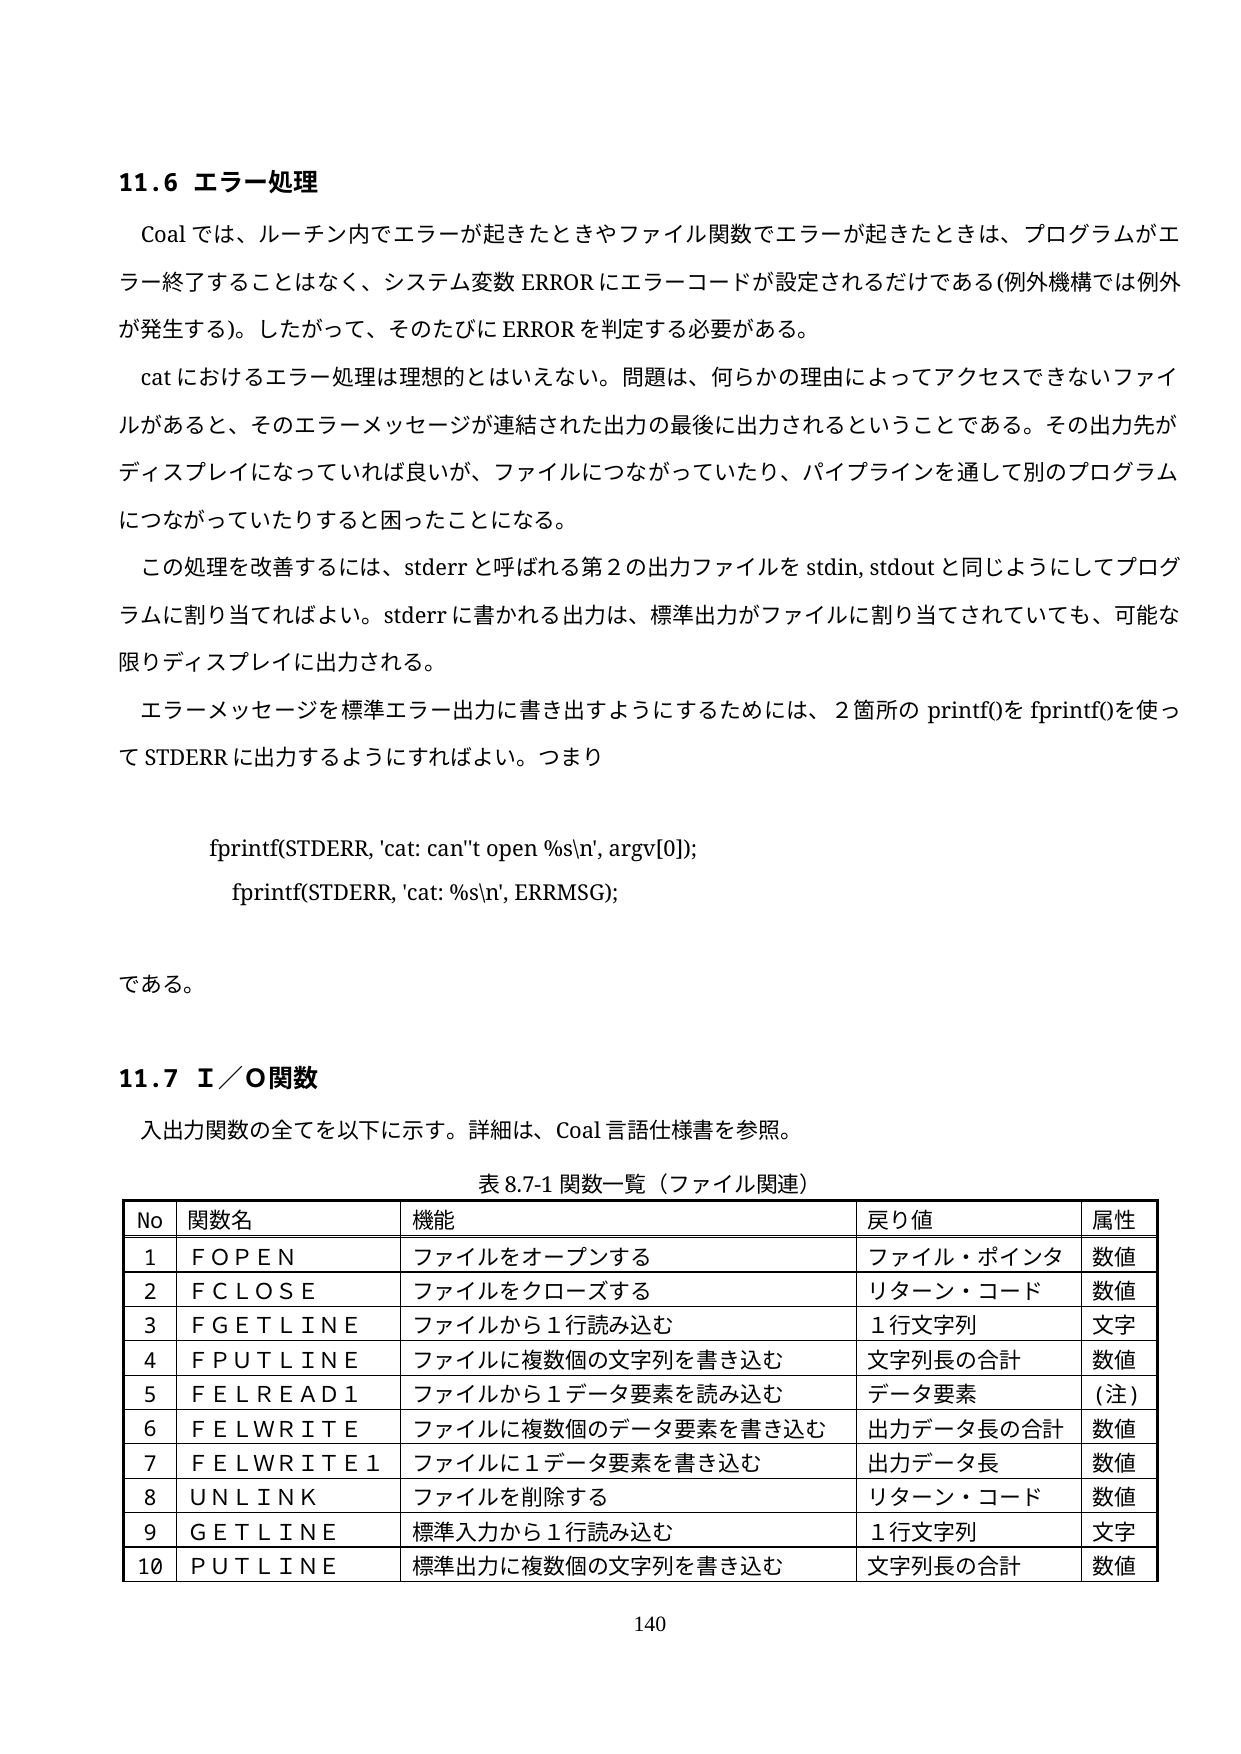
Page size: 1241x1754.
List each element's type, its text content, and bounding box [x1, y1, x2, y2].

table_cell ファイルを削除する [401, 1479, 856, 1512]
table_cell 2 [125, 1273, 176, 1306]
text fprintf(STDERR, 'cat: %s\n', ERRMSG); [118, 877, 1181, 907]
table_cell 標準出力に複数個の文字列を書き込む [401, 1548, 856, 1581]
table_cell ＦＣＬＯＳＥ [177, 1273, 400, 1306]
table_cell ファイル・ポインタ [857, 1238, 1081, 1271]
table_header No [125, 1202, 176, 1235]
table_cell 数値 [1082, 1444, 1156, 1478]
table_cell ＦＰＵＴＬＩＮＥ [177, 1341, 400, 1374]
table_cell ＦＥＬＲＥＡＤ１ [177, 1376, 400, 1409]
text 表8.7-1 関数一覧（ファイル関連） [118, 1161, 1181, 1198]
table_cell 出力データ長の合計 [857, 1410, 1081, 1443]
table_cell 8 [125, 1479, 176, 1512]
table_cell ＧＥＴＬＩＮＥ [177, 1513, 400, 1546]
table_cell ファイルに複数個の文字列を書き込む [401, 1341, 856, 1374]
table_cell ファイルから１行読み込む [401, 1307, 856, 1340]
table_header 属性 [1082, 1202, 1156, 1235]
table_cell １行文字列 [857, 1513, 1081, 1546]
table_cell ＦＥＬＷＲＩＴＥ１ [177, 1444, 400, 1478]
text 11.7 Ｉ／Ｏ関数 [118, 1059, 1181, 1095]
table_cell 7 [125, 1444, 176, 1478]
table_cell 数値 [1082, 1548, 1156, 1581]
table_cell 10 [125, 1548, 176, 1581]
table_cell ファイルに複数個のデータ要素を書き込む [401, 1410, 856, 1443]
text 11.6 エラー処理 [118, 163, 1181, 199]
table_cell １行文字列 [857, 1307, 1081, 1340]
table_header 機能 [401, 1202, 856, 1235]
text この処理を改善するには、stderrと呼ばれる第２の出力ファイルをstdin, stdoutと同じようにしてプログラムに割り当てればよい。stderrに書かれる出力は、標準出力がファイルに割り当てされていても、可能な限りディスプレイに出力される。 [118, 550, 1181, 677]
table_cell リターン・コード [857, 1479, 1081, 1512]
table_cell ＰＵＴＬＩＮＥ [177, 1548, 400, 1581]
text エラーメッセージを標準エラー出力に書き出すようにするためには、２箇所のprintf()をfprintf()を使ってSTDERRに出力するようにすればよい。つまり [118, 693, 1181, 772]
table_header 関数名 [177, 1202, 400, 1235]
table_cell ＵＮＬＩＮＫ [177, 1479, 400, 1512]
table_cell 文字列長の合計 [857, 1548, 1081, 1581]
table_cell 9 [125, 1513, 176, 1546]
table_cell ＦＯＰＥＮ [177, 1238, 400, 1271]
table_cell リターン・コード [857, 1273, 1081, 1306]
table_cell (注) [1082, 1376, 1156, 1409]
table_cell 数値 [1082, 1410, 1156, 1443]
text Coalでは、ルーチン内でエラーが起きたときやファイル関数でエラーが起きたときは、プログラムがエラー終了することはなく、システム変数ERRORにエラーコードが設定されるだけである(例外機構では例外が発生する)。したがって、そのたびにERRORを判定する必要がある。 [118, 217, 1181, 344]
table_cell 4 [125, 1341, 176, 1374]
text である。 [118, 967, 1181, 998]
table_cell 数値 [1082, 1479, 1156, 1512]
table_cell データ要素 [857, 1376, 1081, 1409]
table_cell 1 [125, 1238, 176, 1271]
table_cell ファイルをオープンする [401, 1238, 856, 1271]
text 入出力関数の全てを以下に示す。詳細は、Coal言語仕様書を参照。 [118, 1113, 1181, 1145]
table_cell 5 [125, 1376, 176, 1409]
table_cell 文字 [1082, 1513, 1156, 1546]
table_cell 出力データ長 [857, 1444, 1081, 1478]
table_cell ファイルから１データ要素を読み込む [401, 1376, 856, 1409]
table_cell 数値 [1082, 1341, 1156, 1374]
table_header 戻り値 [857, 1202, 1081, 1235]
table_cell 6 [125, 1410, 176, 1443]
table_cell ＦＥＬＷＲＩＴＥ [177, 1410, 400, 1443]
table_cell ＦＧＥＴＬＩＮＥ [177, 1307, 400, 1340]
table_cell 文字 [1082, 1307, 1156, 1340]
table_cell ファイルに１データ要素を書き込む [401, 1444, 856, 1478]
text catにおけるエラー処理は理想的とはいえない。問題は、何らかの理由によってアクセスできないファイルがあると、そのエラーメッセージが連結された出力の最後に出力されるということである。その出力先がディスプレイになっていれば良いが、ファイルにつながっていたり、パイプラインを通して別のプログラムにつながっていたりすると困ったことになる。 [118, 360, 1181, 534]
table_cell 3 [125, 1307, 176, 1340]
table_cell 数値 [1082, 1273, 1156, 1306]
table_cell 数値 [1082, 1238, 1156, 1271]
text fprintf(STDERR, 'cat: can''t open %s\n', argv[0]); [118, 833, 1181, 862]
table_cell ファイルをクローズする [401, 1273, 856, 1306]
table_cell 標準入力から１行読み込む [401, 1513, 856, 1546]
table_cell 文字列長の合計 [857, 1341, 1081, 1374]
